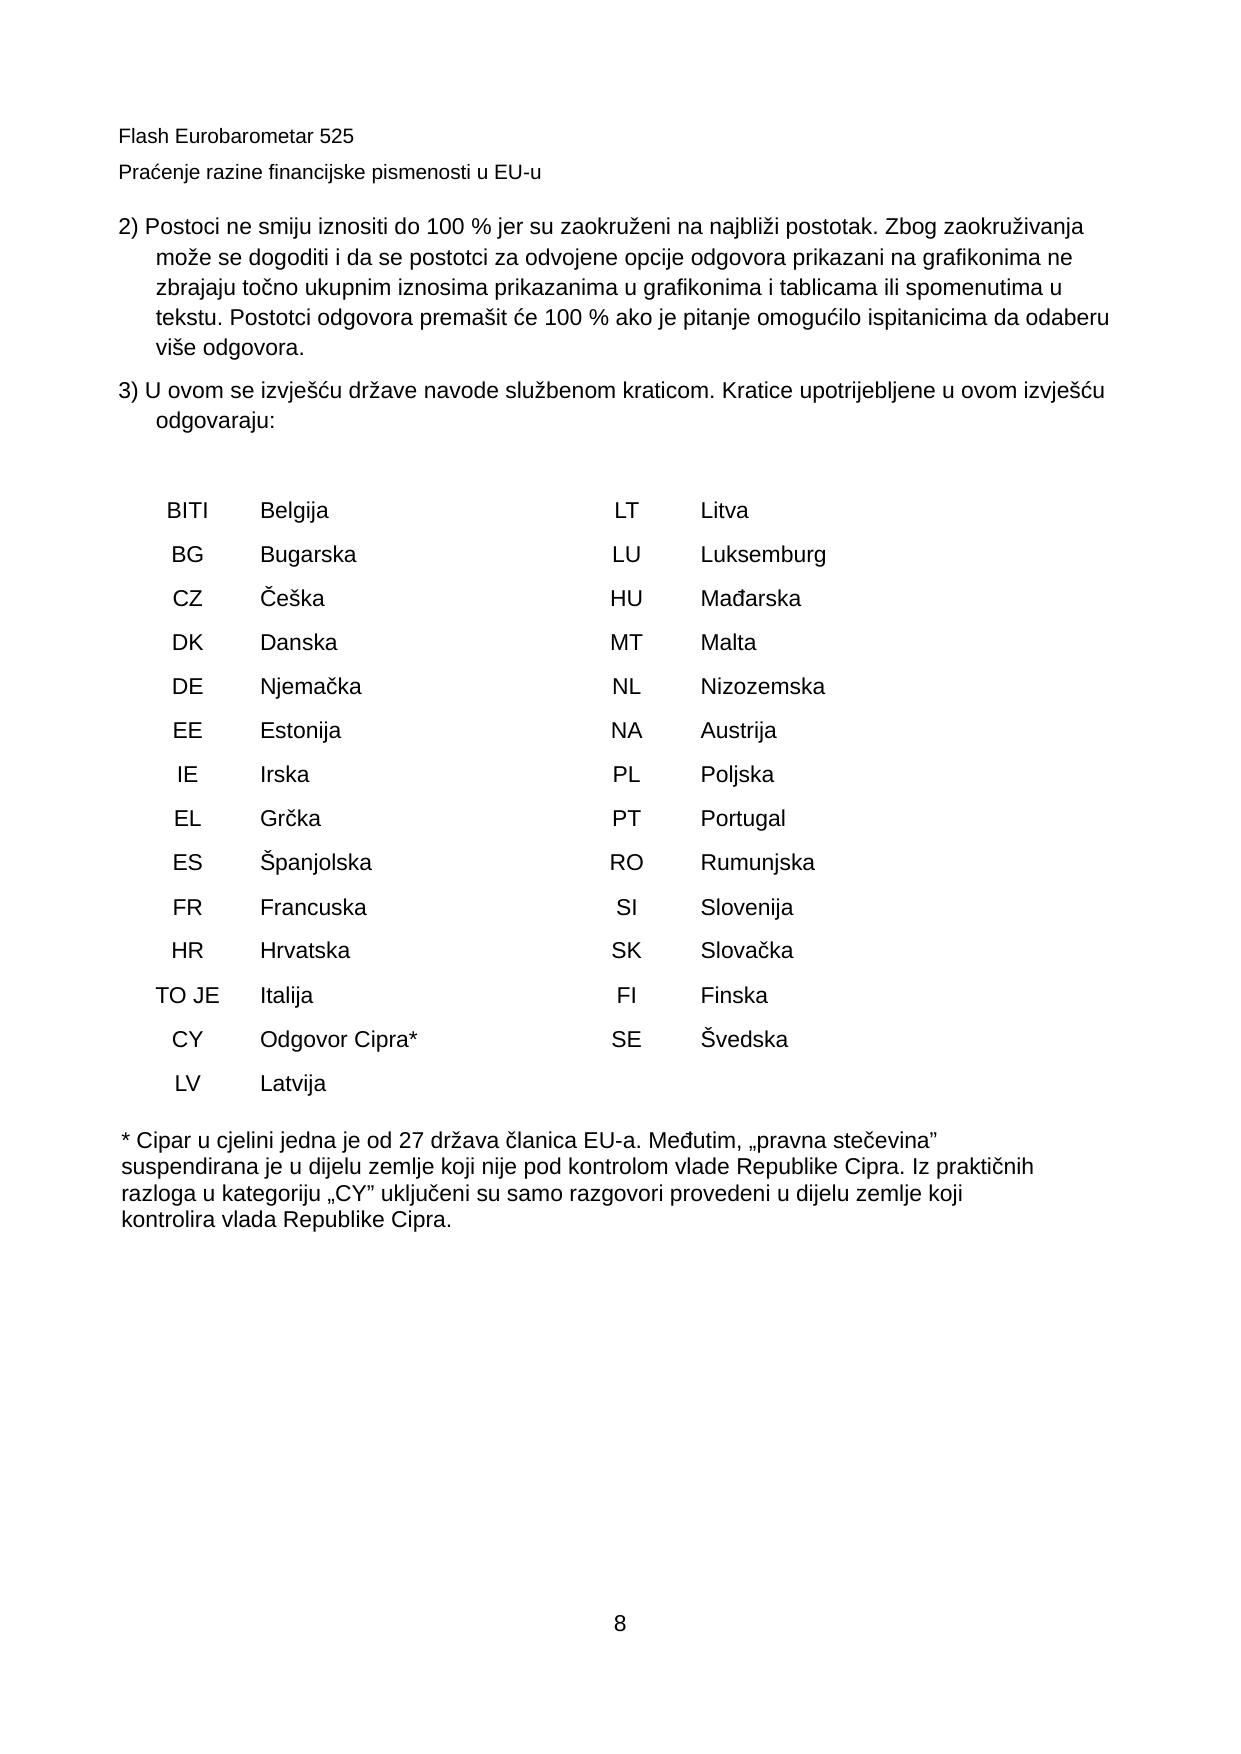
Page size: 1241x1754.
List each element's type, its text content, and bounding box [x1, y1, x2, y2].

table_cell Latvija [257, 1061, 556, 1105]
table_header LT [556, 488, 697, 532]
table_header BITI [118, 488, 257, 532]
table_cell ES [118, 841, 257, 884]
table_cell Estonija [257, 708, 556, 752]
table_cell Slovačka [698, 929, 1046, 973]
table_cell [698, 1061, 1046, 1105]
table_cell HU [556, 576, 697, 620]
table_header Litva [698, 488, 1046, 532]
table_cell Hrvatska [257, 929, 556, 973]
table_cell CY [118, 1017, 257, 1061]
table_cell EE [118, 708, 257, 752]
table_cell Grčka [257, 796, 556, 841]
table_cell MT [556, 620, 697, 664]
table_cell TO JE [118, 973, 257, 1017]
table_cell FI [556, 973, 697, 1017]
table_cell BG [118, 532, 257, 576]
table_cell FR [118, 885, 257, 929]
table_cell DK [118, 620, 257, 664]
table_cell Švedska [698, 1017, 1046, 1061]
table_cell Irska [257, 753, 556, 796]
table_cell Poljska [698, 753, 1046, 796]
table_cell EL [118, 796, 257, 841]
table_cell PL [556, 753, 697, 796]
table_cell Francuska [257, 885, 556, 929]
table_cell NL [556, 664, 697, 708]
table_cell Bugarska [257, 532, 556, 576]
table_cell Finska [698, 973, 1046, 1017]
text 3) U ovom se izvješću države navode službenom kraticom. Kratice upotrijebljene u ovom izvješću odgovaraju: [118, 377, 1122, 433]
table_cell Rumunjska [698, 841, 1046, 884]
table_cell Malta [698, 620, 1046, 664]
table_cell CZ [118, 576, 257, 620]
table_cell Španjolska [257, 841, 556, 884]
table_cell LU [556, 532, 697, 576]
table_header Belgija [257, 488, 556, 532]
table_cell Luksemburg [698, 532, 1046, 576]
table_cell PT [556, 796, 697, 841]
table_cell Slovenija [698, 885, 1046, 929]
table_cell SK [556, 929, 697, 973]
table_cell Nizozemska [698, 664, 1046, 708]
table_cell LV [118, 1061, 257, 1105]
table_cell Mađarska [698, 576, 1046, 620]
table_cell RO [556, 841, 697, 884]
table_cell SI [556, 885, 697, 929]
table_cell Danska [257, 620, 556, 664]
table_cell [556, 1061, 697, 1105]
table_cell Portugal [698, 796, 1046, 841]
table_cell Češka [257, 576, 556, 620]
table_cell Austrija [698, 708, 1046, 752]
table_cell IE [118, 753, 257, 796]
table_cell Italija [257, 973, 556, 1017]
table_cell SE [556, 1017, 697, 1061]
table_cell Njemačka [257, 664, 556, 708]
text 2) Postoci ne smiju iznositi do 100 % jer su zaokruženi na najbliži postotak. Zbog zaokruživanja može se dogoditi i da se postotci za odvojene opcije odgovora prikazani na grafikonima ne zbrajaju točno ukupnim iznosima prikazanima u grafikonima i tablicama ili spomenutima u tekstu. Postotci odgovora premašit će 100 % ako je pitanje omogućilo ispitanicima da odaberu više odgovora. [118, 213, 1122, 361]
table_cell DE [118, 664, 257, 708]
table_cell HR [118, 929, 257, 973]
table_cell * Cipar u cjelini jedna je od 27 država članica EU-a. Međutim, „pravna stečevina” suspendirana je u dijelu zemlje koji nije pod kontrolom vlade Republike Cipra. Iz praktičnih razloga u kategoriju „CY” uključeni su samo razgovori provedeni u dijelu zemlje koji kontrolira vlada Republike Cipra. [118, 1105, 1046, 1254]
table_cell Odgovor Cipra* [257, 1017, 556, 1061]
table_cell NA [556, 708, 697, 752]
